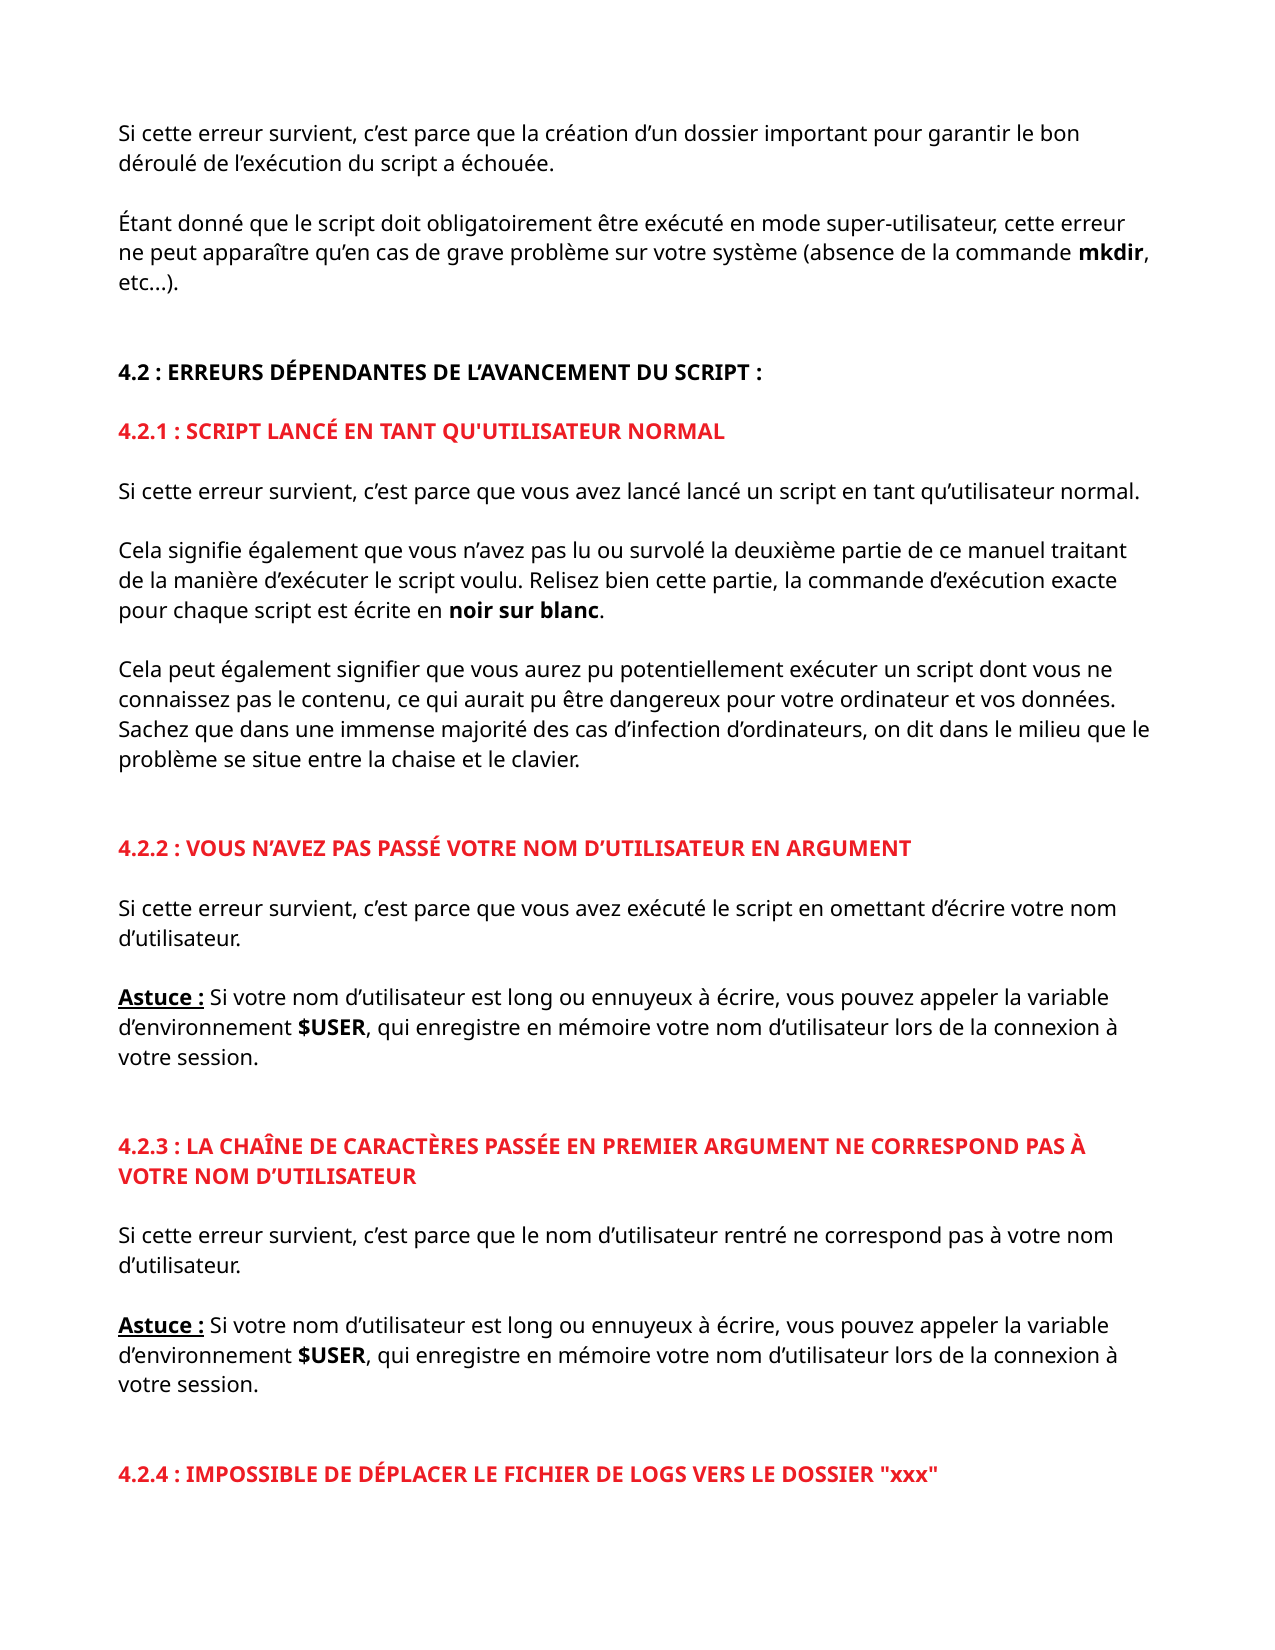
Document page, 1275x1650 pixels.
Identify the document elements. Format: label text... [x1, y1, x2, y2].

text Étant donné que le script doit obligatoirement être exécuté en mode super-utilisateur, cette erreur ne peut apparaître qu’en cas de grave problème sur votre système (absence de la commande mkdir, etc...). [118, 207, 1157, 297]
text Cela peut également signifier que vous aurez pu potentiellement exécuter un script dont vous ne connaissez pas le contenu, ce qui aurait pu être dangereux pour votre ordinateur et vos données. Sachez que dans une immense majorité des cas d’infection d’ordinateurs, on dit dans le milieu que le problème se situe entre la chaise et le clavier. [118, 654, 1157, 773]
text 4.2.3 : LA CHAÎNE DE CARACTÈRES PASSÉE EN PREMIER ARGUMENT NE CORRESPOND PAS À VOTRE NOM D’UTILISATEUR [118, 1131, 1157, 1191]
text Si cette erreur survient, c’est parce que la création d’un dossier important pour garantir le bon déroulé de l’exécution du script a échouée. [118, 118, 1157, 178]
text Si cette erreur survient, c’est parce que le nom d’utilisateur rentré ne correspond pas à votre nom d’utilisateur. [118, 1220, 1157, 1280]
text Cela signifie également que vous n’avez pas lu ou survolé la deuxième partie de ce manuel traitant de la manière d’exécuter le script voulu. Relisez bien cette partie, la commande d’exécution exacte pour chaque script est écrite en noir sur blanc. [118, 535, 1157, 624]
text 4.2.4 : IMPOSSIBLE DE DÉPLACER LE FICHIER DE LOGS VERS LE DOSSIER "xxx" [118, 1459, 1157, 1488]
text 4.2.2 : VOUS N’AVEZ PAS PASSÉ VOTRE NOM D’UTILISATEUR EN ARGUMENT [118, 833, 1157, 863]
text 4.2 : ERREURS DÉPENDANTES DE L’AVANCEMENT DU SCRIPT : [118, 356, 1157, 386]
text Astuce : Si votre nom d’utilisateur est long ou ennuyeux à écrire, vous pouvez appeler la variable d’environnement $USER, qui enregistre en mémoire votre nom d’utilisateur lors de la connexion à votre session. [118, 982, 1157, 1071]
text 4.2.1 : SCRIPT LANCÉ EN TANT QU'UTILISATEUR NORMAL [118, 416, 1157, 446]
text Astuce : Si votre nom d’utilisateur est long ou ennuyeux à écrire, vous pouvez appeler la variable d’environnement $USER, qui enregistre en mémoire votre nom d’utilisateur lors de la connexion à votre session. [118, 1310, 1157, 1399]
text Si cette erreur survient, c’est parce que vous avez lancé lancé un script en tant qu’utilisateur normal. [118, 476, 1157, 505]
text Si cette erreur survient, c’est parce que vous avez exécuté le script en omettant d’écrire votre nom d’utilisateur. [118, 893, 1157, 952]
